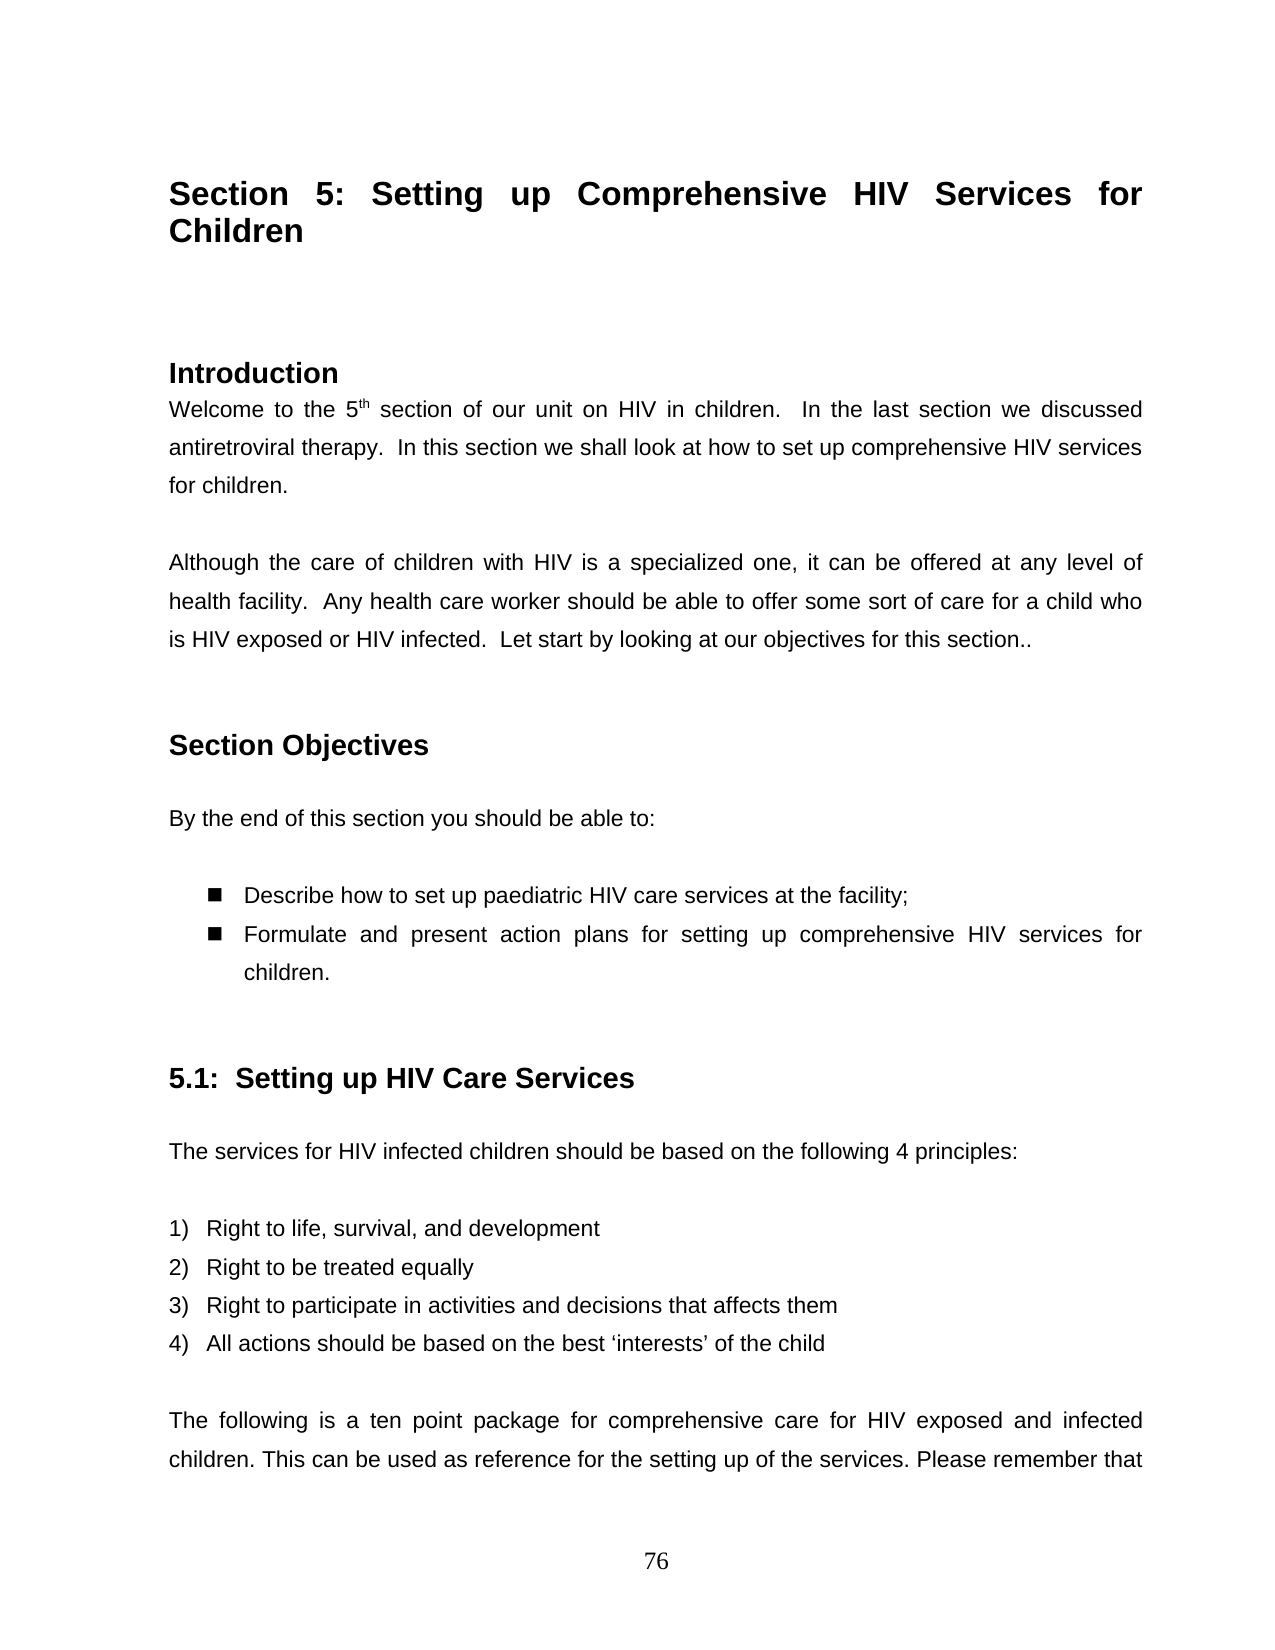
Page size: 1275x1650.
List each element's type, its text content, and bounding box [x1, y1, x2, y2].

text The services for HIV infected children should be based on the following 4 principles: [169, 1139, 1144, 1164]
subtitle Section Objectives [169, 729, 1144, 761]
list Right to be treated equally [169, 1254, 1144, 1280]
subtitle Section 5: Setting up Comprehensive HIV Services for Children [169, 175, 1144, 249]
text Although the care of children with HIV is a specialized one, it can be offered at any level of health facility. Any health care worker should be able to offer some sort of care for a child who is HIV exposed or HIV infected. Let start by looking at our objectives for this section.. [169, 550, 1144, 652]
list All actions should be based on the best ‘interests’ of the child [169, 1331, 1144, 1357]
list Right to life, survival, and development [169, 1216, 1144, 1241]
subtitle Introduction [169, 357, 1144, 390]
list Describe how to set up paediatric HIV care services at the facility; [206, 883, 1144, 908]
list Right to participate in activities and decisions that affects them [169, 1293, 1144, 1318]
text By the end of this section you should be able to: [169, 806, 1144, 832]
subtitle 5.1: Setting up HIV Care Services [169, 1062, 1144, 1094]
text Welcome to the 5th section of our unit on HIV in children. In the last section we discussed antiretroviral therapy. In this section we shall look at how to set up comprehensive HIV services for children. [169, 396, 1144, 499]
list Formulate and present action plans for setting up comprehensive HIV services for children. [206, 921, 1144, 985]
text The following is a ten point package for comprehensive care for HIV exposed and infected children. This can be used as reference for the setting up of the services. Please remember that [169, 1408, 1144, 1472]
